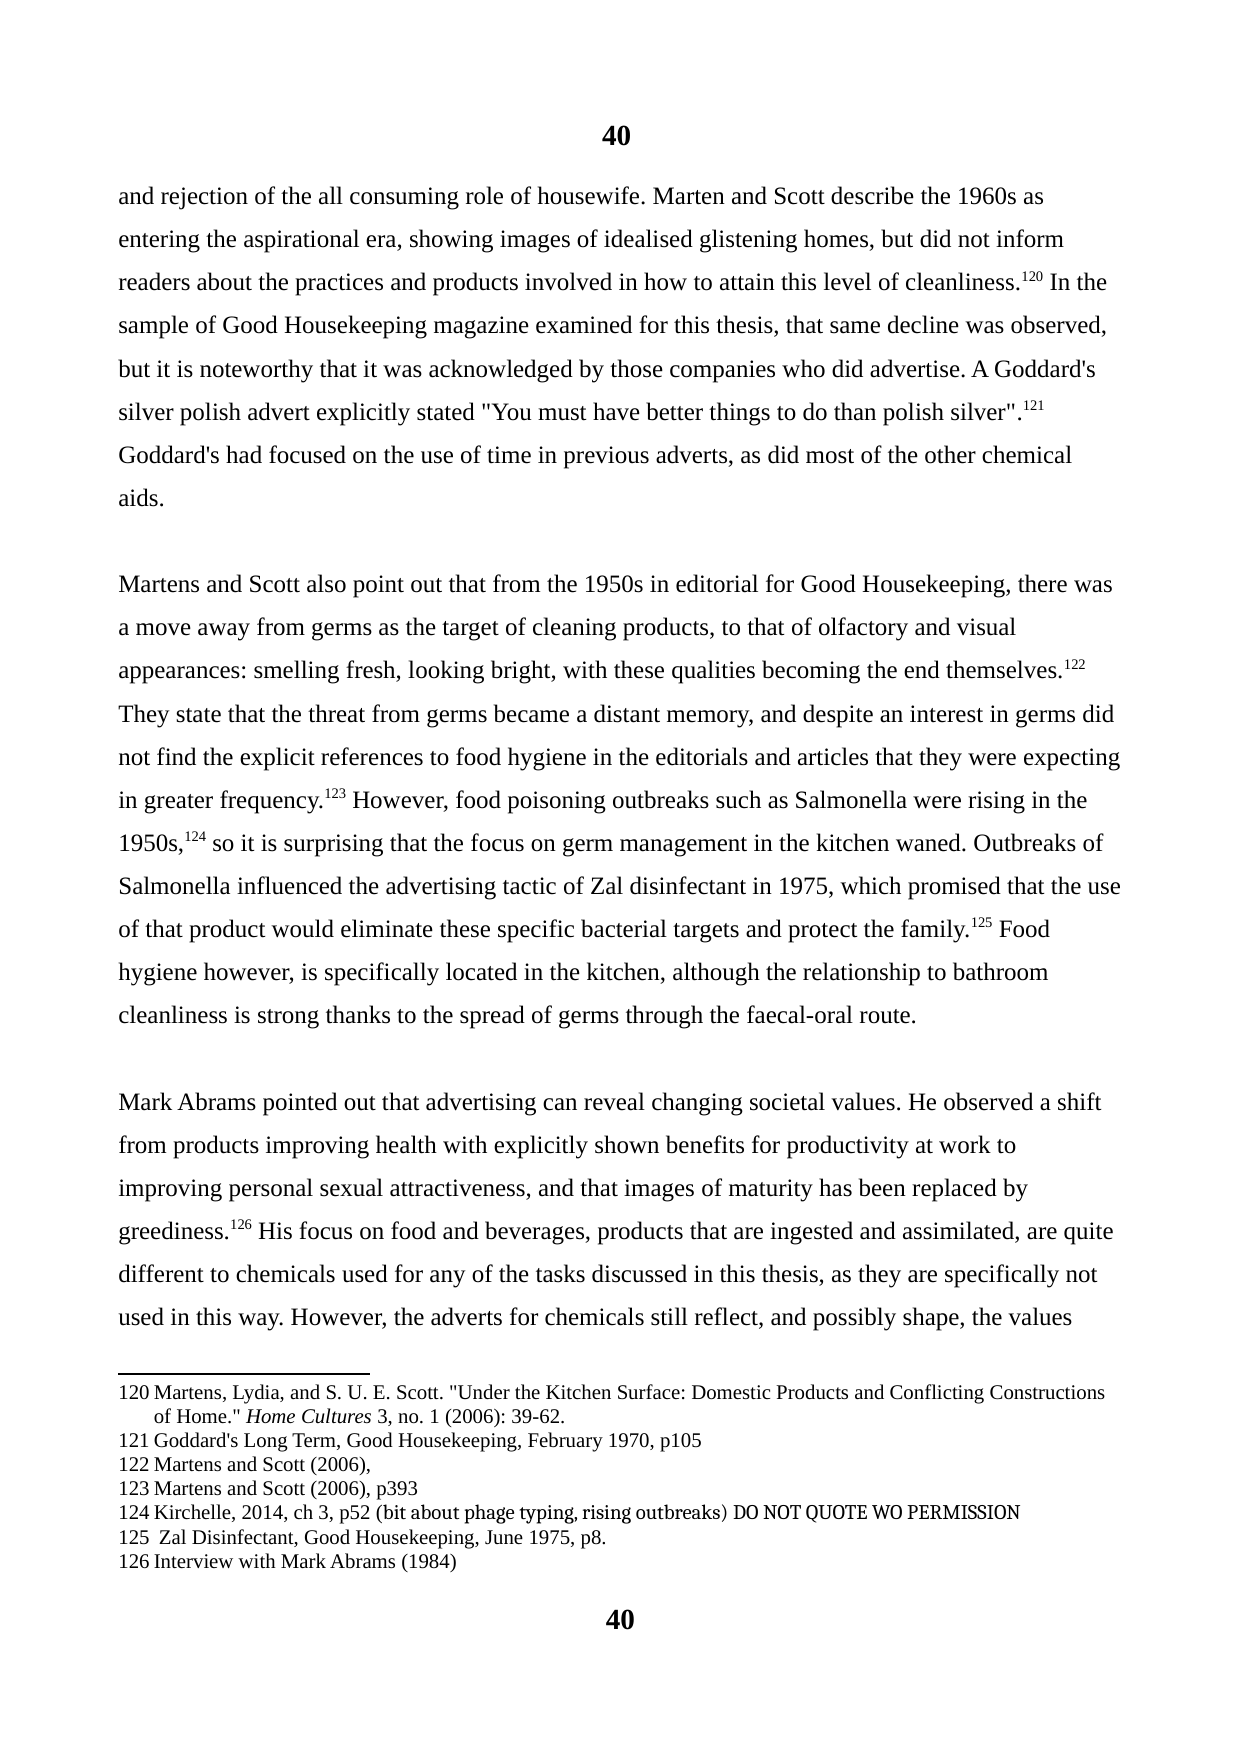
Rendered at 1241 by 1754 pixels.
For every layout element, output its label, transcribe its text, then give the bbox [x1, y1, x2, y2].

text Martens and Scott (2006), p393 [118, 1476, 1122, 1500]
text Zal Disinfectant, Good Housekeeping, June 1975, p8. [118, 1525, 1122, 1549]
text Goddard's Long Term, Good Housekeeping, February 1970, p105 [118, 1428, 1122, 1452]
text Martens, Lydia, and S. U. E. Scott. "Under the Kitchen Surface: Domestic Products and Conflicting Constructions of Home." Home Cultures 3, no. 1 (2006): 39-62. [118, 1380, 1122, 1428]
text Martens and Scott also point out that from the 1950s in editorial for Good Housekeeping, there was a move away from germs as the target of cleaning products, to that of olfactory and visual appearances: smelling fresh, looking bright, with these qualities becoming the end themselves. They state that the threat from germs became a distant memory, and despite an interest in germs did not find the explicit references to food hygiene in the editorials and articles that they were expecting in greater frequency. However, food poisoning outbreaks such as Salmonella were rising in the 1950s, so it is surprising that the focus on germ management in the kitchen waned. Outbreaks of Salmonella influenced the advertising tactic of Zal disinfectant in 1975, which promised that the use of that product would eliminate these specific bacterial targets and protect the family. Food hygiene however, is specifically located in the kitchen, although the relationship to bathroom cleanliness is strong thanks to the spread of germs through the faecal-oral route. [118, 569, 1122, 1029]
text Interview with Mark Abrams (1984) [118, 1549, 1122, 1573]
text Martens and Scott (2006), [118, 1452, 1122, 1476]
text Kirchelle, 2014, ch 3, p52 (bit about phage typing, rising outbreaks) DO NOT QUOTE WO PERMISSION [118, 1500, 1122, 1525]
text and rejection of the all consuming role of housewife. Marten and Scott describe the 1960s as entering the aspirational era, showing images of idealised glistening homes, but did not inform readers about the practices and products involved in how to attain this level of cleanliness. In the sample of Good Housekeeping magazine examined for this thesis, that same decline was observed, but it is noteworthy that it was acknowledged by those companies who did advertise. A Goddard's silver polish advert explicitly stated "You must have better things to do than polish silver". Goddard's had focused on the use of time in previous adverts, as did most of the other chemical aids. [118, 181, 1122, 512]
text Mark Abrams pointed out that advertising can reveal changing societal values. He observed a shift from products improving health with explicitly shown benefits for productivity at work to improving personal sexual attractiveness, and that images of maturity has been replaced by greediness. His focus on food and beverages, products that are ingested and assimilated, are quite different to chemicals used for any of the tasks discussed in this thesis, as they are specifically not used in this way. However, the adverts for chemicals still reflect, and possibly shape, the values [118, 1087, 1122, 1331]
